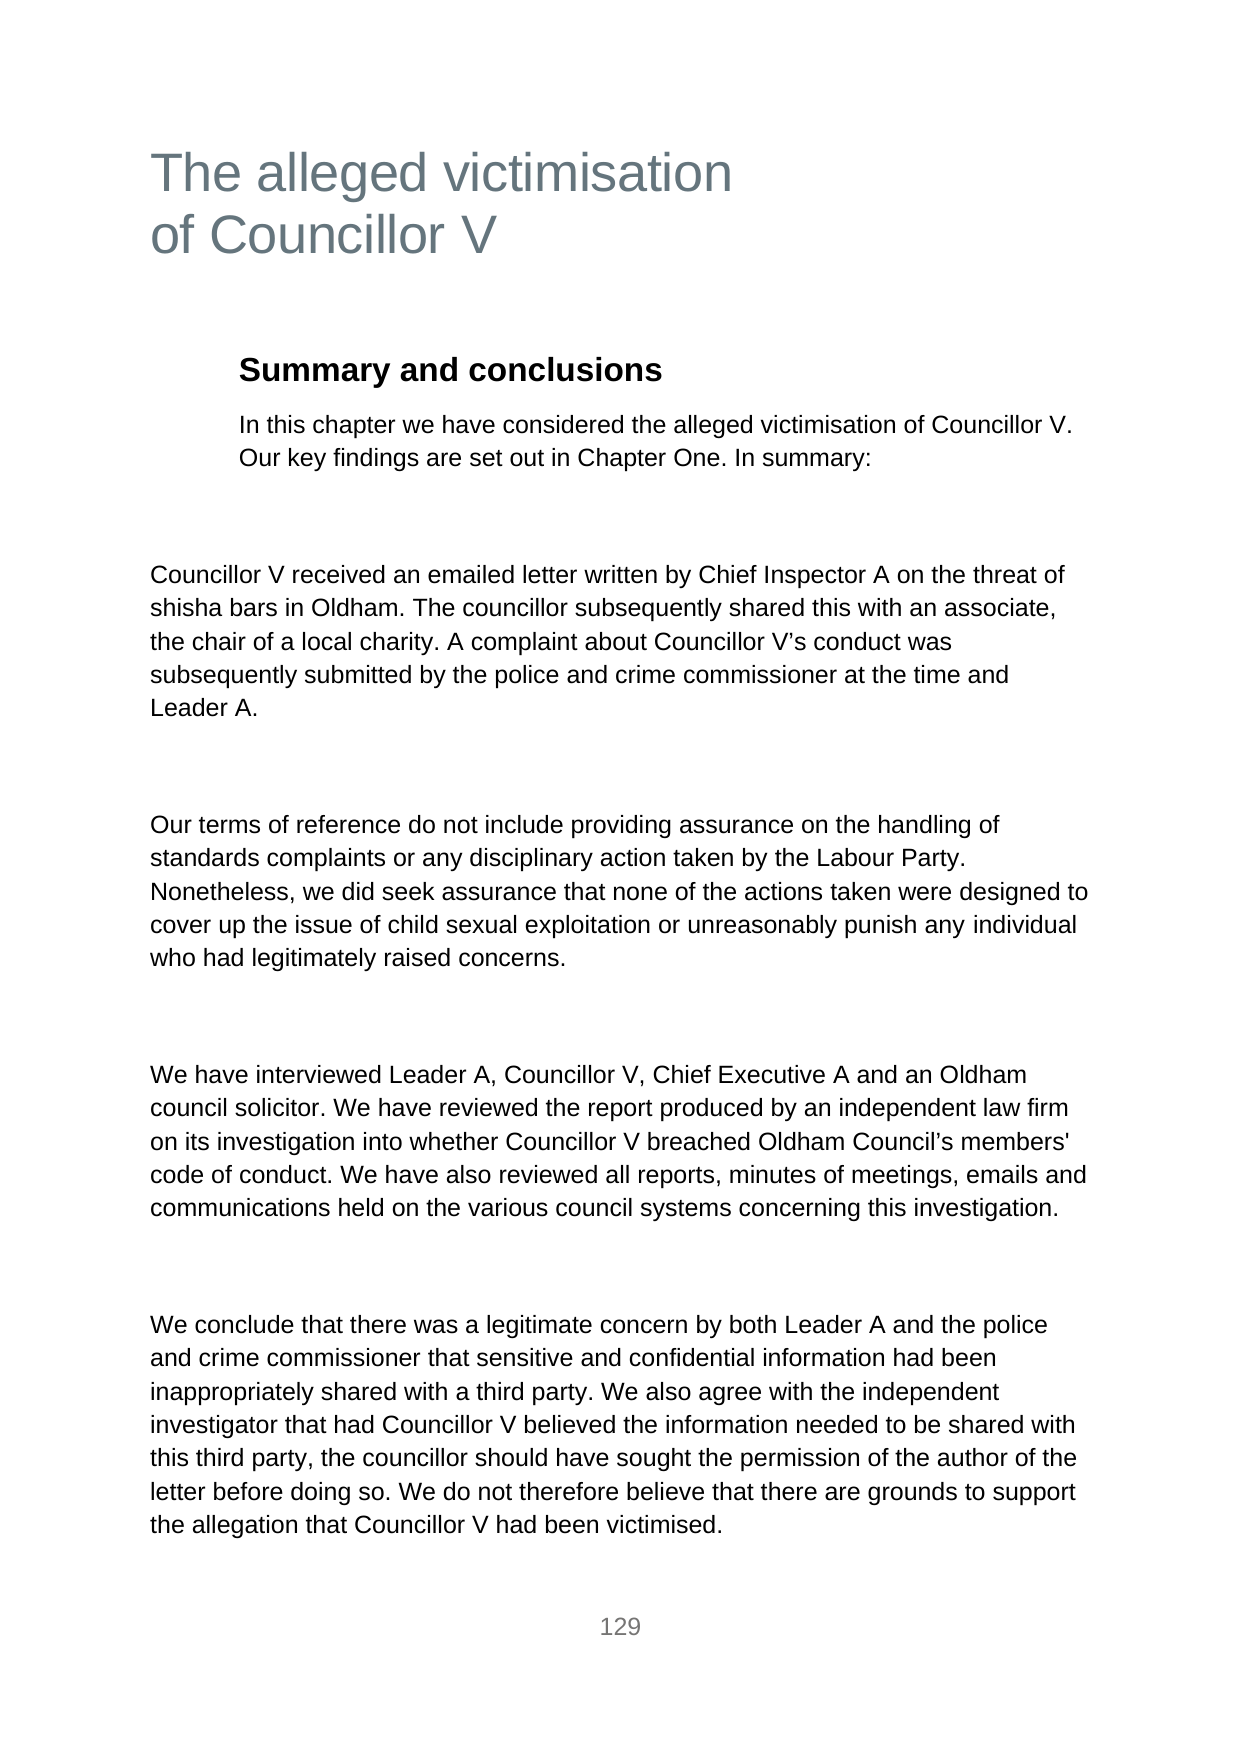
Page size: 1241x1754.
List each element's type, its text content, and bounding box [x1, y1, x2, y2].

text We have interviewed Leader A, Councillor V, Chief Executive A and an Oldham council solicitor. We have reviewed the report produced by an independent law firm on its investigation into whether Councillor V breached Oldham Council’s members' code of conduct. We have also reviewed all reports, minutes of meetings, emails and communications held on the various council systems concerning this investigation. [150, 1057, 1090, 1223]
text In this chapter we have considered the alleged victimisation of Councillor V. Our key findings are set out in Chapter One. In summary: [239, 407, 1090, 473]
subtitle Summary and conclusions [239, 348, 1090, 390]
text We conclude that there was a legitimate concern by both Leader A and the police and crime commissioner that sensitive and confidential information had been inappropriately shared with a third party. We also agree with the independent investigator that had Councillor V believed the information needed to be shared with this third party, the councillor should have sought the permission of the author of the letter before doing so. We do not therefore believe that there are grounds to support the allegation that Councillor V had been victimised. [150, 1307, 1090, 1540]
text Councillor V received an emailed letter written by Chief Inspector A on the threat of shisha bars in Oldham. The councillor subsequently shared this with an associate, the chair of a local charity. A complaint about Councillor V’s conduct was subsequently submitted by the police and crime commissioner at the time and Leader A. [150, 557, 1090, 723]
subtitle The alleged victimisation of Councillor V [150, 141, 1090, 265]
text Our terms of reference do not include providing assurance on the handling of standards complaints or any disciplinary action taken by the Labour Party. Nonetheless, we did seek assurance that none of the actions taken were designed to cover up the issue of child sexual exploitation or unreasonably punish any individual who had legitimately raised concerns. [150, 807, 1090, 973]
